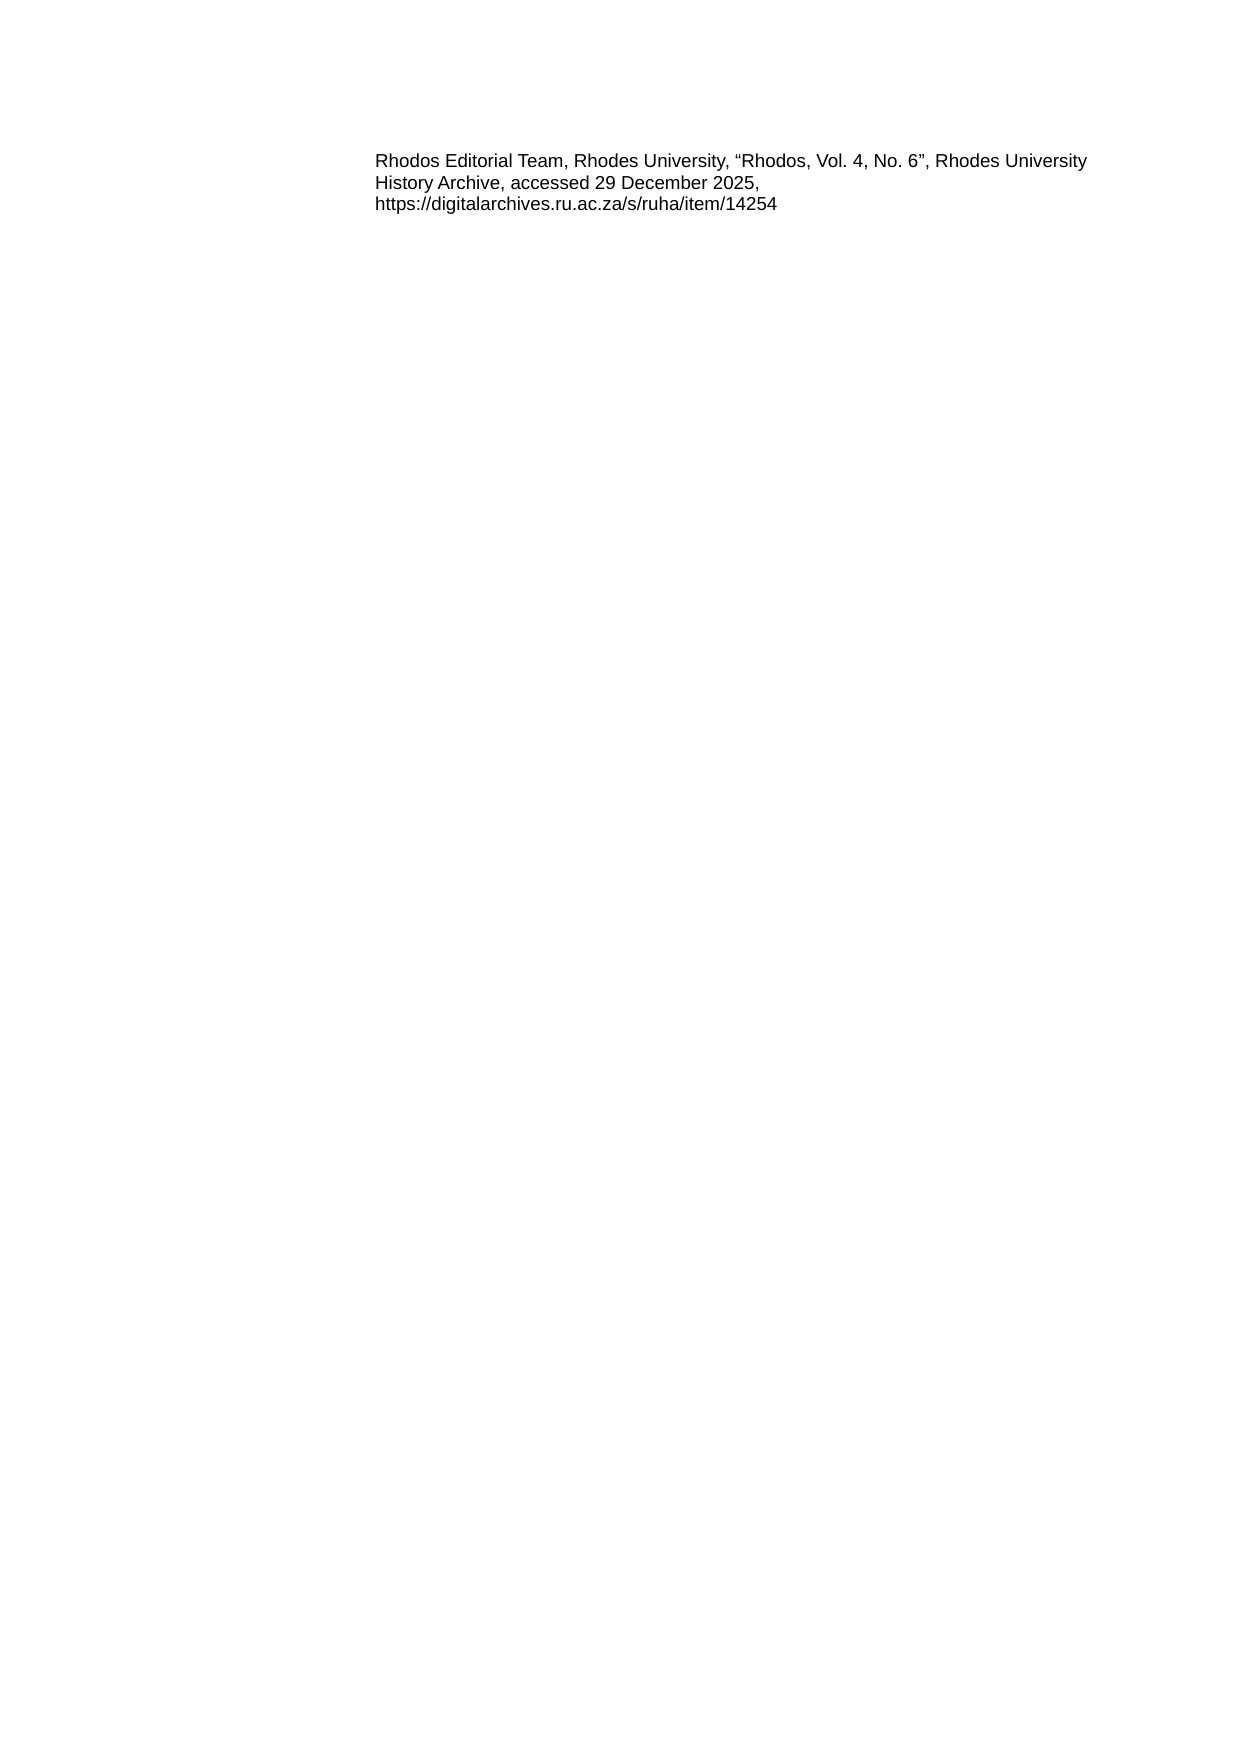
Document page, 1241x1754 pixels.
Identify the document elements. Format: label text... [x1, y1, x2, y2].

text Rhodos Editorial Team, Rhodes University, “Rhodos, Vol. 4, No. 6”, Rhodes University History Archive, accessed 29 December 2025, https://digitalarchives.ru.ac.za/s/ruha/item/14254 [375, 150, 1090, 215]
